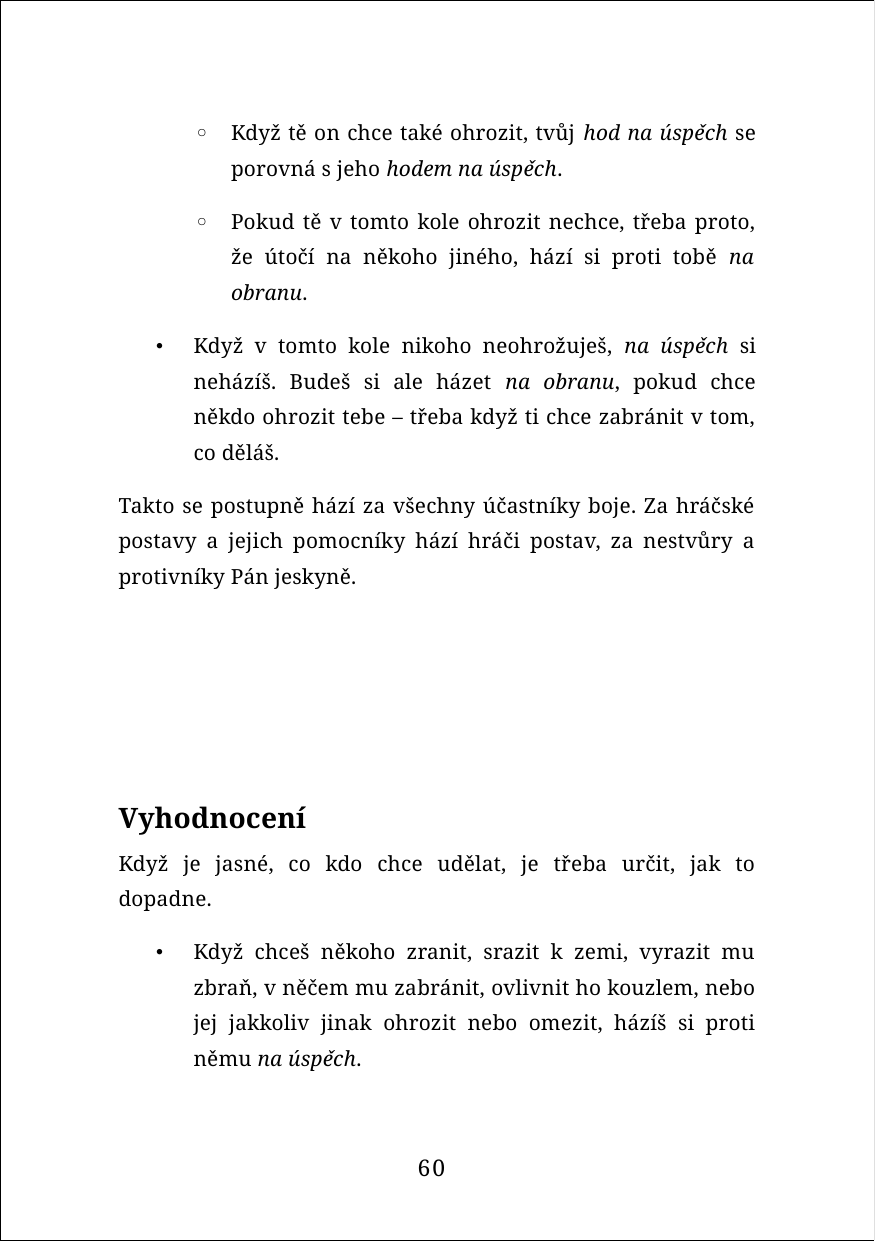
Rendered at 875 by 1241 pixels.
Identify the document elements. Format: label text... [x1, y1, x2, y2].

list Když chceš někoho zranit, srazit k zemi, vyrazit mu zbraň, v něčem mu zabránit, ovlivnit ho kouzlem, nebo jej jakkoliv jinak ohrozit nebo omezit, házíš si proti němu na úspěch. [156, 937, 756, 1072]
subtitle Vyhodnocení [118, 799, 756, 837]
list Když v tomto kole nikoho neohrožuješ, na úspěch si neházíš. Budeš si ale házet na obranu, pokud chce někdo ohrozit tebe – třeba když ti chce zabránit v tom, co děláš. [156, 331, 756, 466]
list Pokud tě v tomto kole ohrozit nechce, třeba proto, že útočí na někoho jiného, hází si proti tobě na obranu. [193, 207, 756, 306]
list Když tě on chce také ohrozit, tvůj hod na úspěch se porovná s jeho hodem na úspěch. [193, 118, 756, 182]
text Takto se postupně hází za všechny účastníky boje. Za hráčské postavy a jejich pomocníky hází hráči postav, za nestvůry a protivníky Pán jeskyně. [118, 491, 756, 591]
text Když je jasné, co kdo chce udělat, je třeba určit, jak to dopadne. [118, 849, 756, 913]
